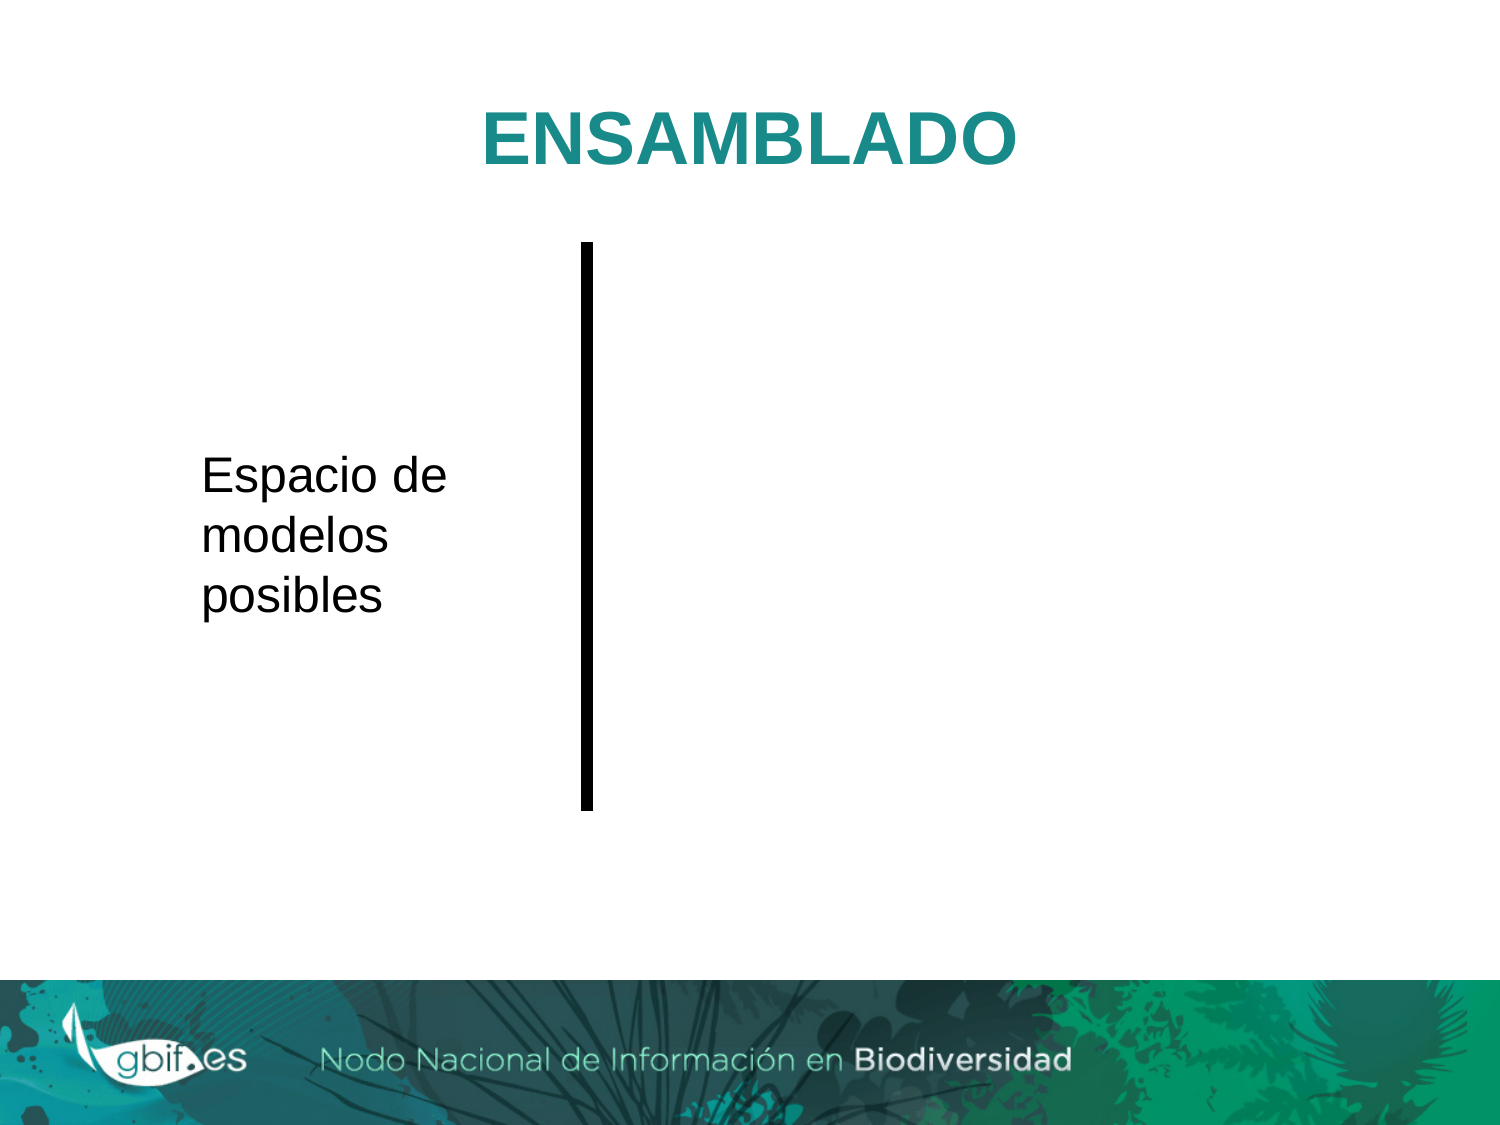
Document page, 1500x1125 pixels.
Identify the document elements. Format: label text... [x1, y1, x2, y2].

picture [0, 980, 1500, 1125]
text_box Espacio de modelos posibles [186, 434, 517, 630]
title ENSAMBLADO [112, 68, 1388, 209]
